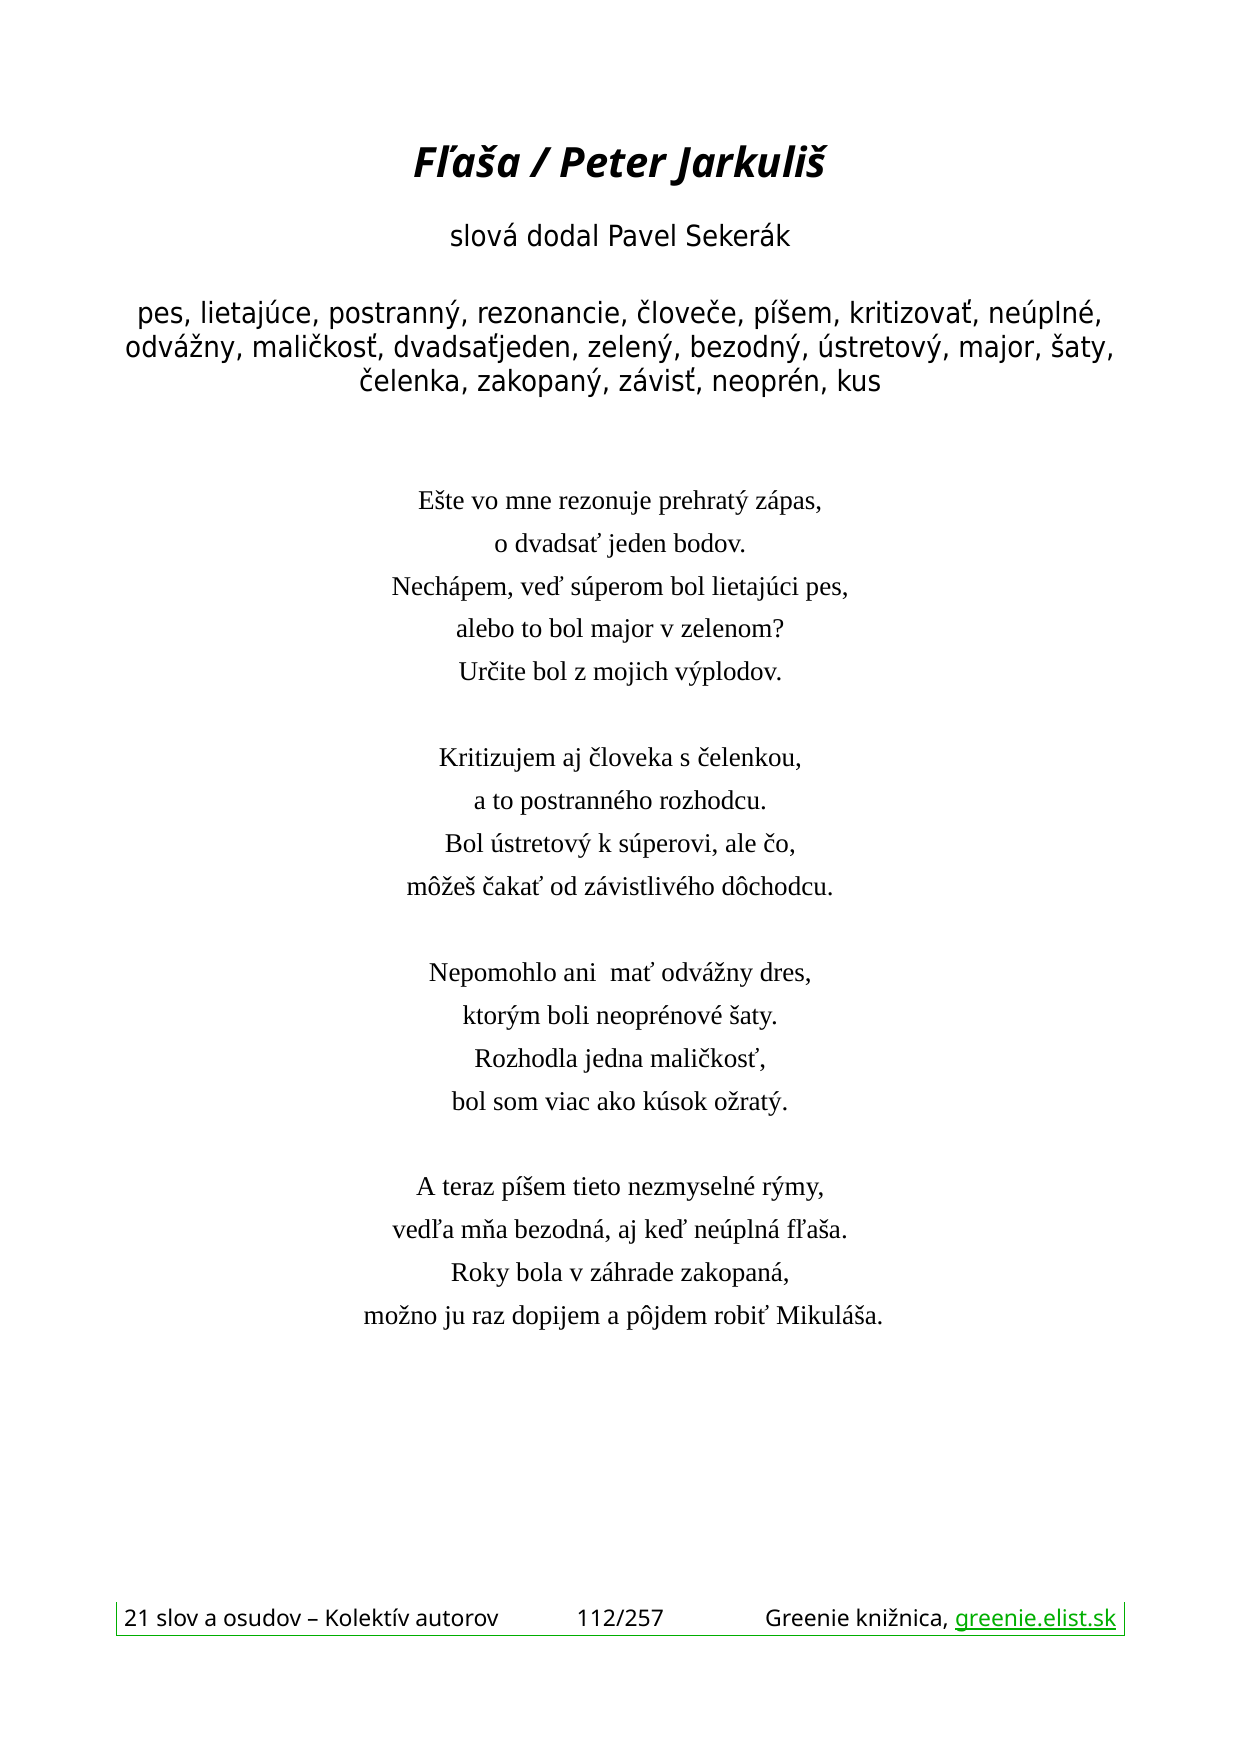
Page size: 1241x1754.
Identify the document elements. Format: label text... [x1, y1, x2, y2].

text Roky bola v záhrade zakopaná, [118, 1256, 1122, 1287]
text Určite bol z mojich výplodov. [118, 655, 1122, 687]
text môžeš čakať od závistlivého dôchodcu. [118, 870, 1122, 901]
text ktorým boli neoprénové šaty. [118, 999, 1122, 1030]
text pes, lietajúce, postranný, rezonancie, človeče, píšem, kritizovať, neúplné, odvážny, maličkosť, dvadsaťjeden, zelený, bezodný, ústretový, major, šaty, čelenka, zakopaný, závisť, neoprén, kus [118, 296, 1122, 398]
subtitle Fľaša / Peter Jarkuliš [118, 133, 1122, 190]
text Nepomohlo ani mať odvážny dres, [118, 956, 1122, 987]
text Kritizujem aj človeka s čelenkou, [118, 741, 1122, 772]
text alebo to bol major v zelenom? [118, 612, 1122, 644]
text vedľa mňa bezodná, aj keď neúplná fľaša. [118, 1213, 1122, 1244]
text Ešte vo mne rezonuje prehratý zápas, [118, 484, 1122, 515]
text možno ju raz dopijem a pôjdem robiť Mikuláša. [118, 1299, 1122, 1330]
text bol som viac ako kúsok ožratý. [118, 1084, 1122, 1116]
text A teraz píšem tieto nezmyselné rýmy, [118, 1170, 1122, 1202]
text Rozhodla jedna maličkosť, [118, 1042, 1122, 1073]
text o dvadsať jeden bodov. [118, 527, 1122, 558]
text Nechápem, veď súperom bol lietajúci pes, [118, 569, 1122, 601]
text slová dodal Pavel Sekerák [118, 219, 1122, 253]
text Bol ústretový k súperovi, ale čo, [118, 827, 1122, 858]
text a to postranného rozhodcu. [118, 784, 1122, 815]
